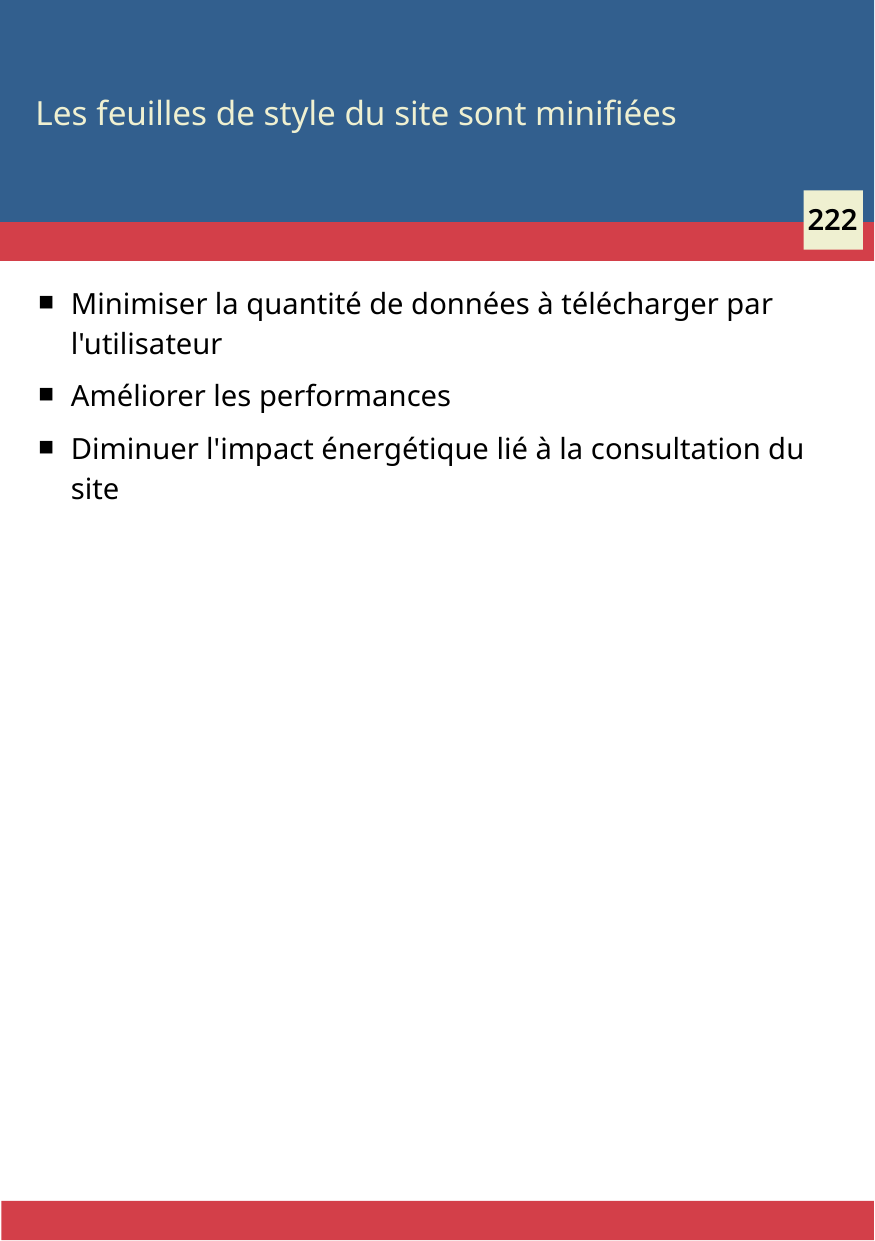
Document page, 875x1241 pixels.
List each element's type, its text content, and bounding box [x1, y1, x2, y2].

list Minimiser la quantité de données à télécharger par l'utilisateur Améliorer les performances Diminuer l'impact énergétique lié à la consultation du site [23, 283, 839, 1111]
text_box 222 [803, 188, 863, 249]
title Les feuilles de style du site sont minifiées [35, 13, 839, 213]
